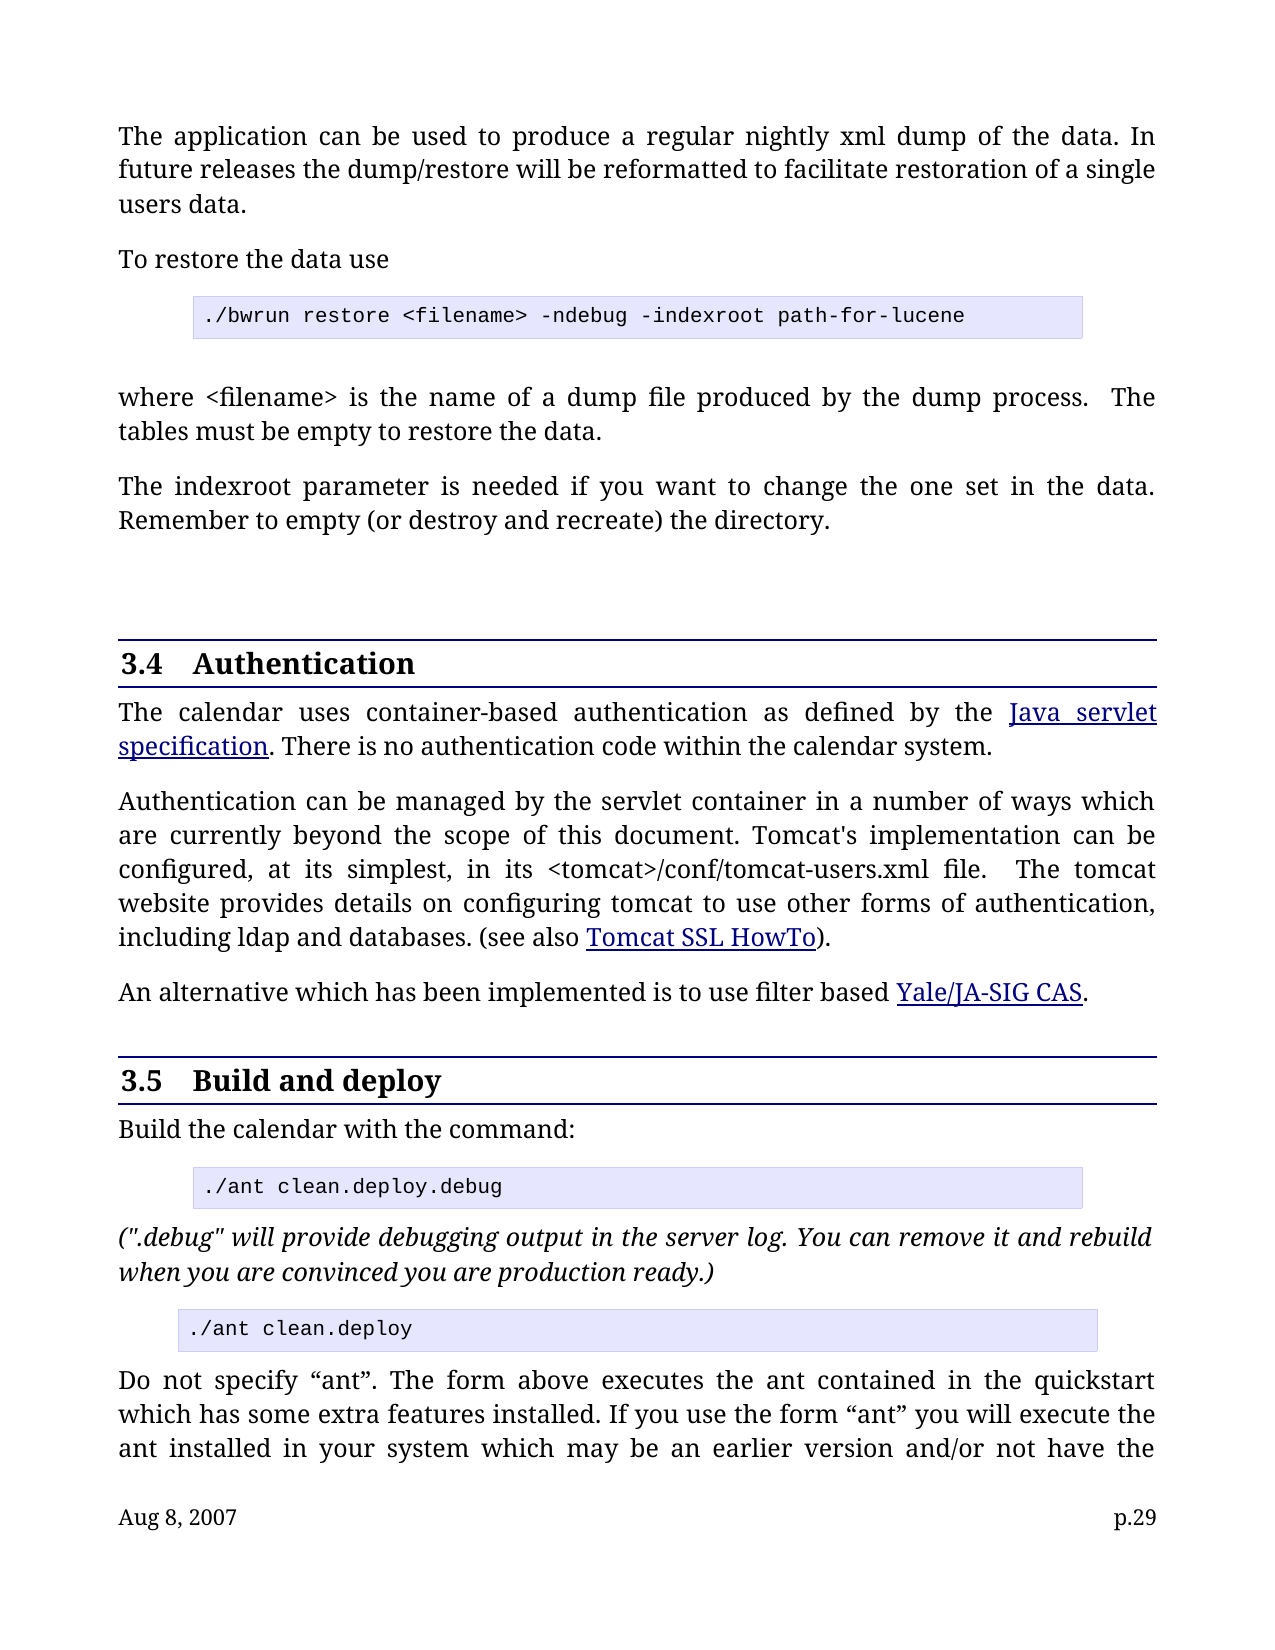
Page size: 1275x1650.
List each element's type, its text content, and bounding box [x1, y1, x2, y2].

text Do not specify “ant”. The form above executes the ant contained in the quickstart which has some extra features installed. If you use the form “ant” you will execute the ant installed in your system which may be an earlier version and/or not have the [118, 1363, 1157, 1465]
text The calendar uses container-based authentication as defined by the Java servlet specification. There is no authentication code within the calendar system. [118, 694, 1157, 762]
text An alternative which has been implemented is to use filter based Yale/JA-SIG CAS. [118, 975, 1157, 1009]
subtitle Authentication [118, 641, 1157, 686]
text The indexroot parameter is needed if you want to change the one set in the data. Remember to empty (or destroy and recreate) the directory. [118, 469, 1157, 537]
text To restore the data use [118, 241, 1157, 275]
text ./bwrun restore <filename> -ndebug -indexroot path-for-lucene [194, 297, 1082, 338]
text ./ant clean.deploy.debug [194, 1168, 1082, 1208]
text (".debug" will provide debugging output in the server log. You can remove it and rebuild when you are convinced you are production ready.) [118, 1220, 1157, 1288]
text where <filename> is the name of a dump file produced by the dump process. The tables must be empty to restore the data. [118, 379, 1157, 448]
text The application can be used to produce a regular nightly xml dump of the data. In future releases the dump/restore will be reformatted to facilitate restoration of a single users data. [118, 118, 1157, 220]
text ./ant clean.deploy [179, 1310, 1097, 1351]
text Authentication can be managed by the servlet container in a number of ways which are currently beyond the scope of this document. Tomcat's implementation can be configured, at its simplest, in its <tomcat>/conf/tomcat-users.xml file. The tomcat website provides details on configuring tomcat to use other forms of authentication, including ldap and databases. (see also Tomcat SSL HowTo). [118, 783, 1157, 954]
subtitle Build and deploy [118, 1058, 1157, 1103]
text Build the calendar with the command: [118, 1111, 1157, 1146]
